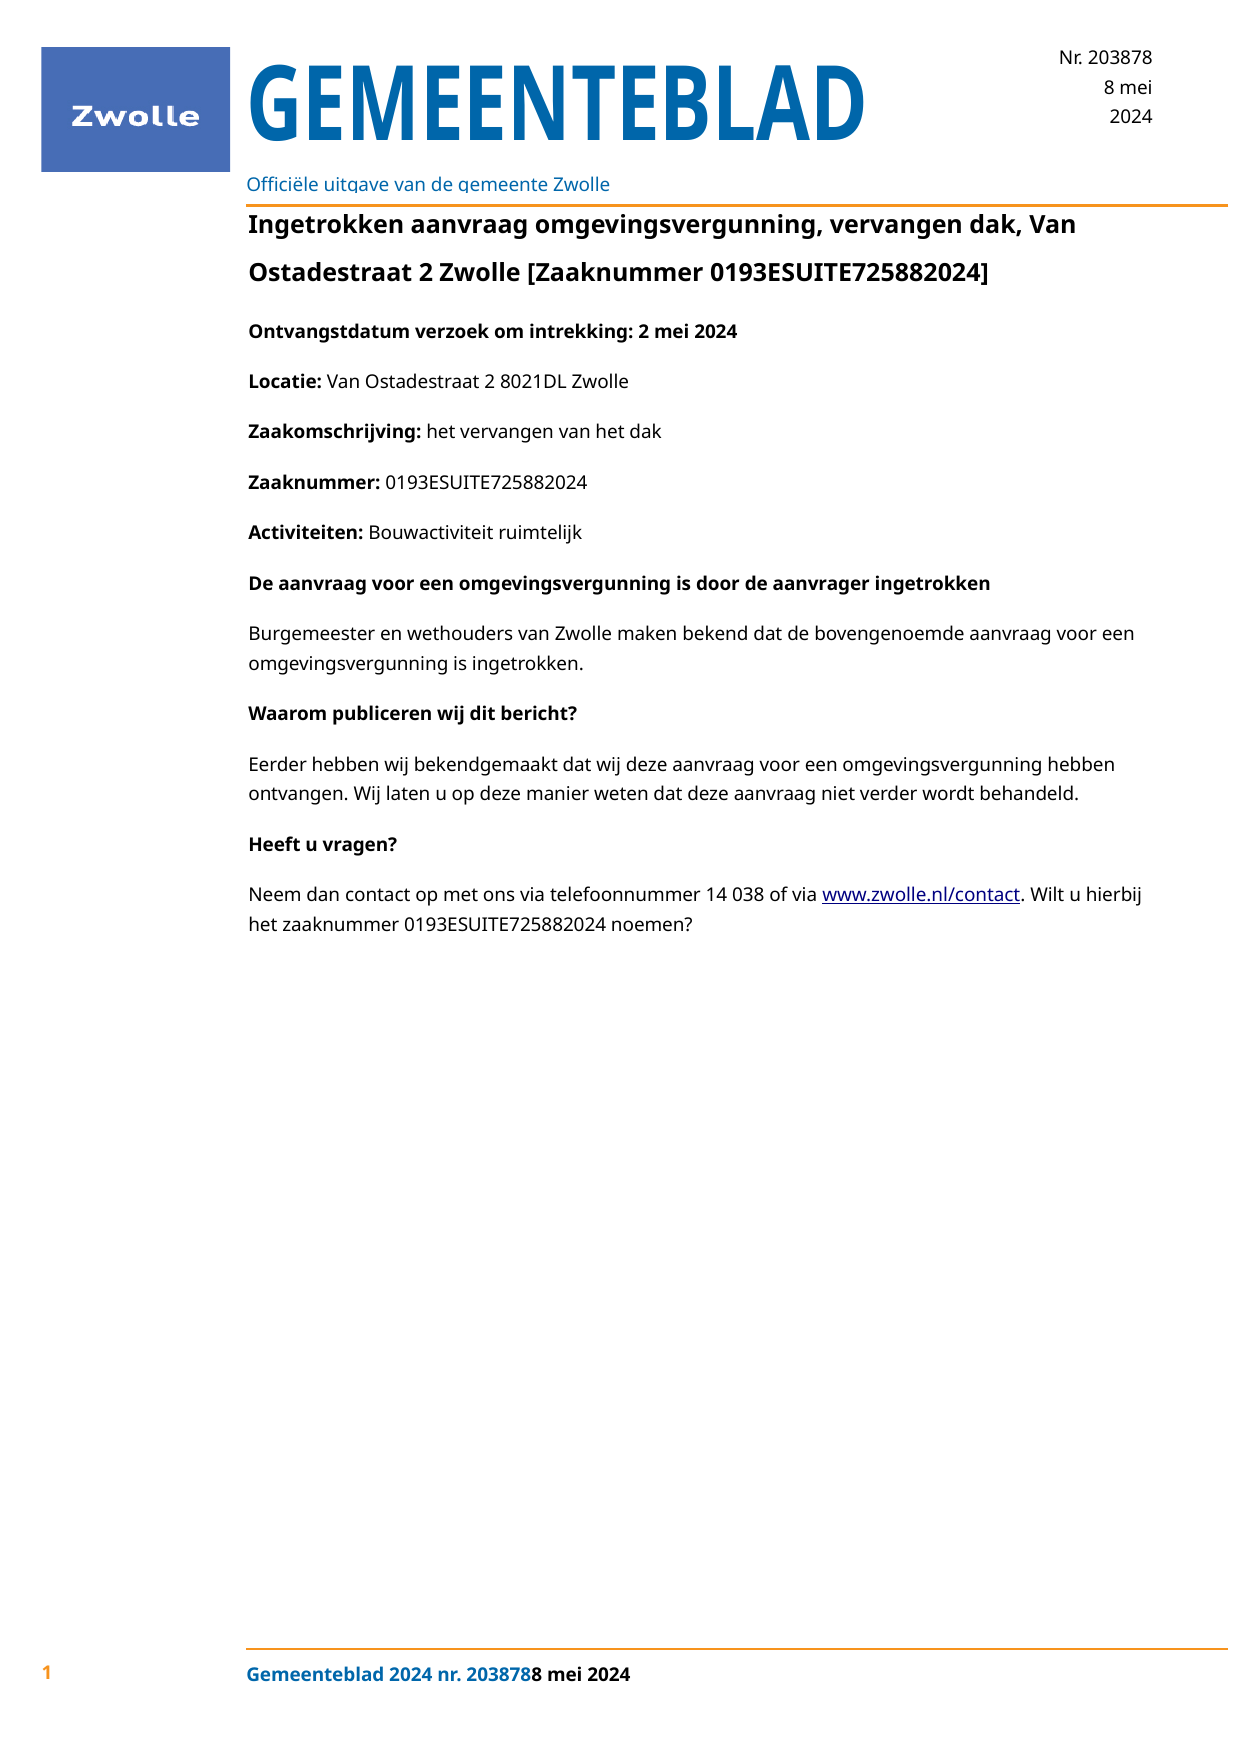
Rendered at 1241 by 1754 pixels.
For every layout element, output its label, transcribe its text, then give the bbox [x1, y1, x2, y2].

text Ingetrokken aanvraag omgevingsvergunning, vervangen dak, Van Ostadestraat 2 Zwolle [Zaaknummer 0193ESUITE725882024] [248, 207, 1152, 288]
text Locatie: Van Ostadestraat 2 8021DL Zwolle [248, 368, 1152, 394]
picture [41, 47, 231, 172]
text Neem dan contact op met ons via telefoonnummer 14 038 of via www.zwolle.nl/contact. Wilt u hierbij het zaaknummer 0193ESUITE725882024 noemen? [248, 881, 1152, 937]
text Zaaknummer: 0193ESUITE725882024 [248, 469, 1152, 495]
text Activiteiten: Bouwactiviteit ruimtelijk [248, 519, 1152, 545]
text Burgemeester en wethouders van Zwolle maken bekend dat de bovengenoemde aanvraag voor een omgevingsvergunning is ingetrokken. [248, 620, 1152, 676]
text Heeft u vragen? [248, 831, 1152, 857]
text Ontvangstdatum verzoek om intrekking: 2 mei 2024 [248, 318, 1152, 344]
text Eerder hebben wij bekendgemaakt dat wij deze aanvraag voor een omgevingsvergunning hebben ontvangen. Wij laten u op deze manier weten dat deze aanvraag niet verder wordt behandeld. [248, 751, 1152, 806]
text Zaakomschrijving: het vervangen van het dak [248, 419, 1152, 444]
text De aanvraag voor een omgevingsvergunning is door de aanvrager ingetrokken [248, 570, 1152, 596]
text Waarom publiceren wij dit bericht? [248, 700, 1152, 726]
